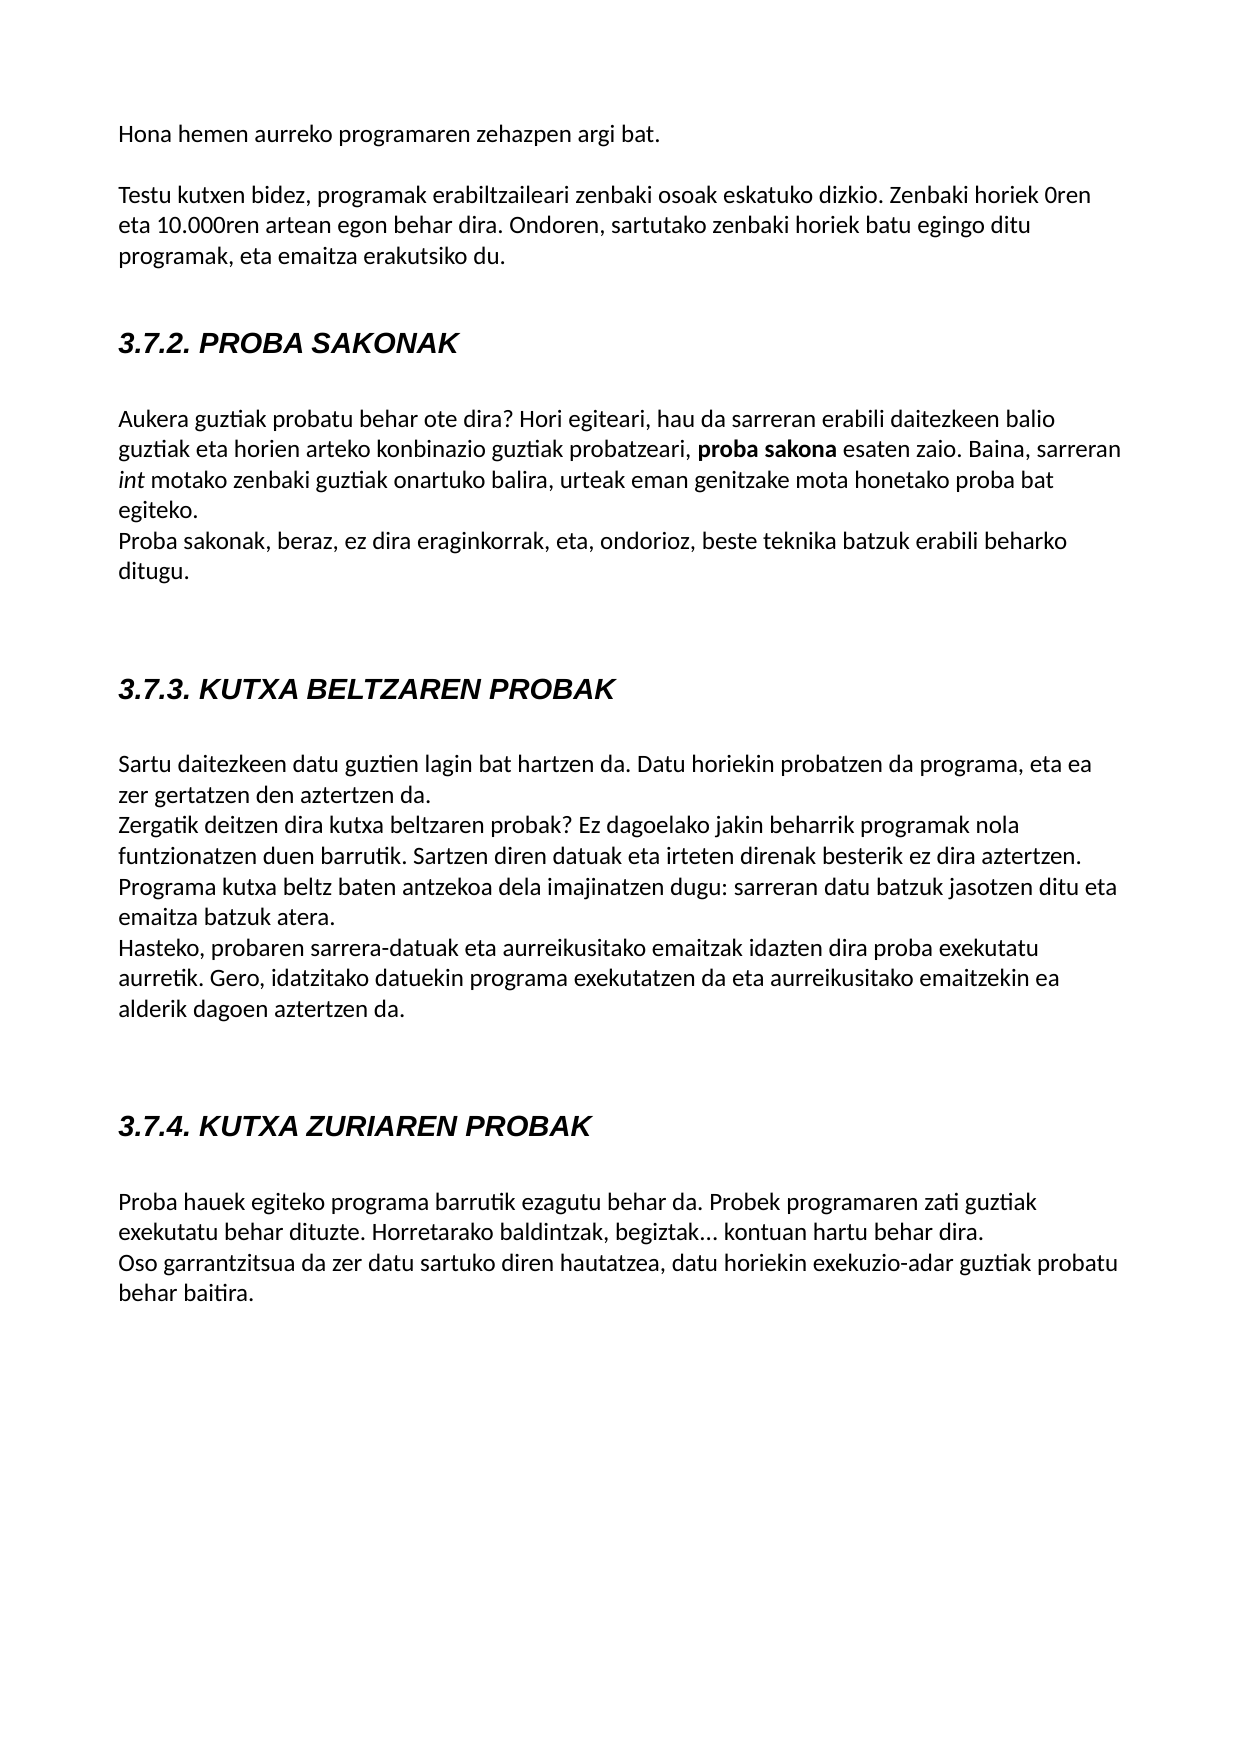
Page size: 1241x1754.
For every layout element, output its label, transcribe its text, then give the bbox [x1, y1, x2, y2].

subtitle 3.7.3. KUTXA BELTZAREN PROBAK [118, 672, 1122, 706]
text Hona hemen aurreko programaren zehazpen argi bat. [118, 118, 1122, 149]
text Proba hauek egiteko programa barrutik ezagutu behar da. Probek programaren zati guztiak exekutatu behar dituzte. Horretarako baldintzak, begiztak... kontuan hartu behar dira. [118, 1186, 1122, 1247]
text Proba sakonak, beraz, ez dira eraginkorrak, eta, ondorioz, beste teknika batzuk erabili beharko ditugu. [118, 525, 1122, 586]
text Hasteko, probaren sarrera-datuak eta aurreikusitako emaitzak idazten dira proba exekutatu aurretik. Gero, idatzitako datuekin programa exekutatzen da eta aurreikusitako emaitzekin ea alderik dagoen aztertzen da. [118, 932, 1122, 1023]
text Testu kutxen bidez, programak erabiltzaileari zenbaki osoak eskatuko dizkio. Zenbaki horiek 0ren eta 10.000ren artean egon behar dira. Ondoren, sartutako zenbaki horiek batu egingo ditu programak, eta emaitza erakutsiko du. [118, 179, 1122, 271]
text Sartu daitezkeen datu guztien lagin bat hartzen da. Datu horiekin probatzen da programa, eta ea zer gertatzen den aztertzen da. [118, 748, 1122, 809]
text Oso garrantzitsua da zer datu sartuko diren hautatzea, datu horiekin exekuzio-adar guztiak probatu behar baitira. [118, 1247, 1122, 1308]
text Zergatik deitzen dira kutxa beltzaren probak? Ez dagoelako jakin beharrik programak nola funtzionatzen duen barrutik. Sartzen diren datuak eta irteten direnak besterik ez dira aztertzen. Programa kutxa beltz baten antzekoa dela imajinatzen dugu: sarreran datu batzuk jasotzen ditu eta emaitza batzuk atera. [118, 809, 1122, 932]
text Aukera guztiak probatu behar ote dira? Hori egiteari, hau da sarreran erabili daitezkeen balio guztiak eta horien arteko konbinazio guztiak probatzeari, proba sakona esaten zaio. Baina, sarreran int motako zenbaki guztiak onartuko balira, urteak eman genitzake mota honetako proba bat egiteko. [118, 403, 1122, 525]
subtitle 3.7.4. KUTXA ZURIAREN PROBAK [118, 1109, 1122, 1143]
subtitle 3.7.2. PROBA SAKONAK [118, 326, 1122, 360]
